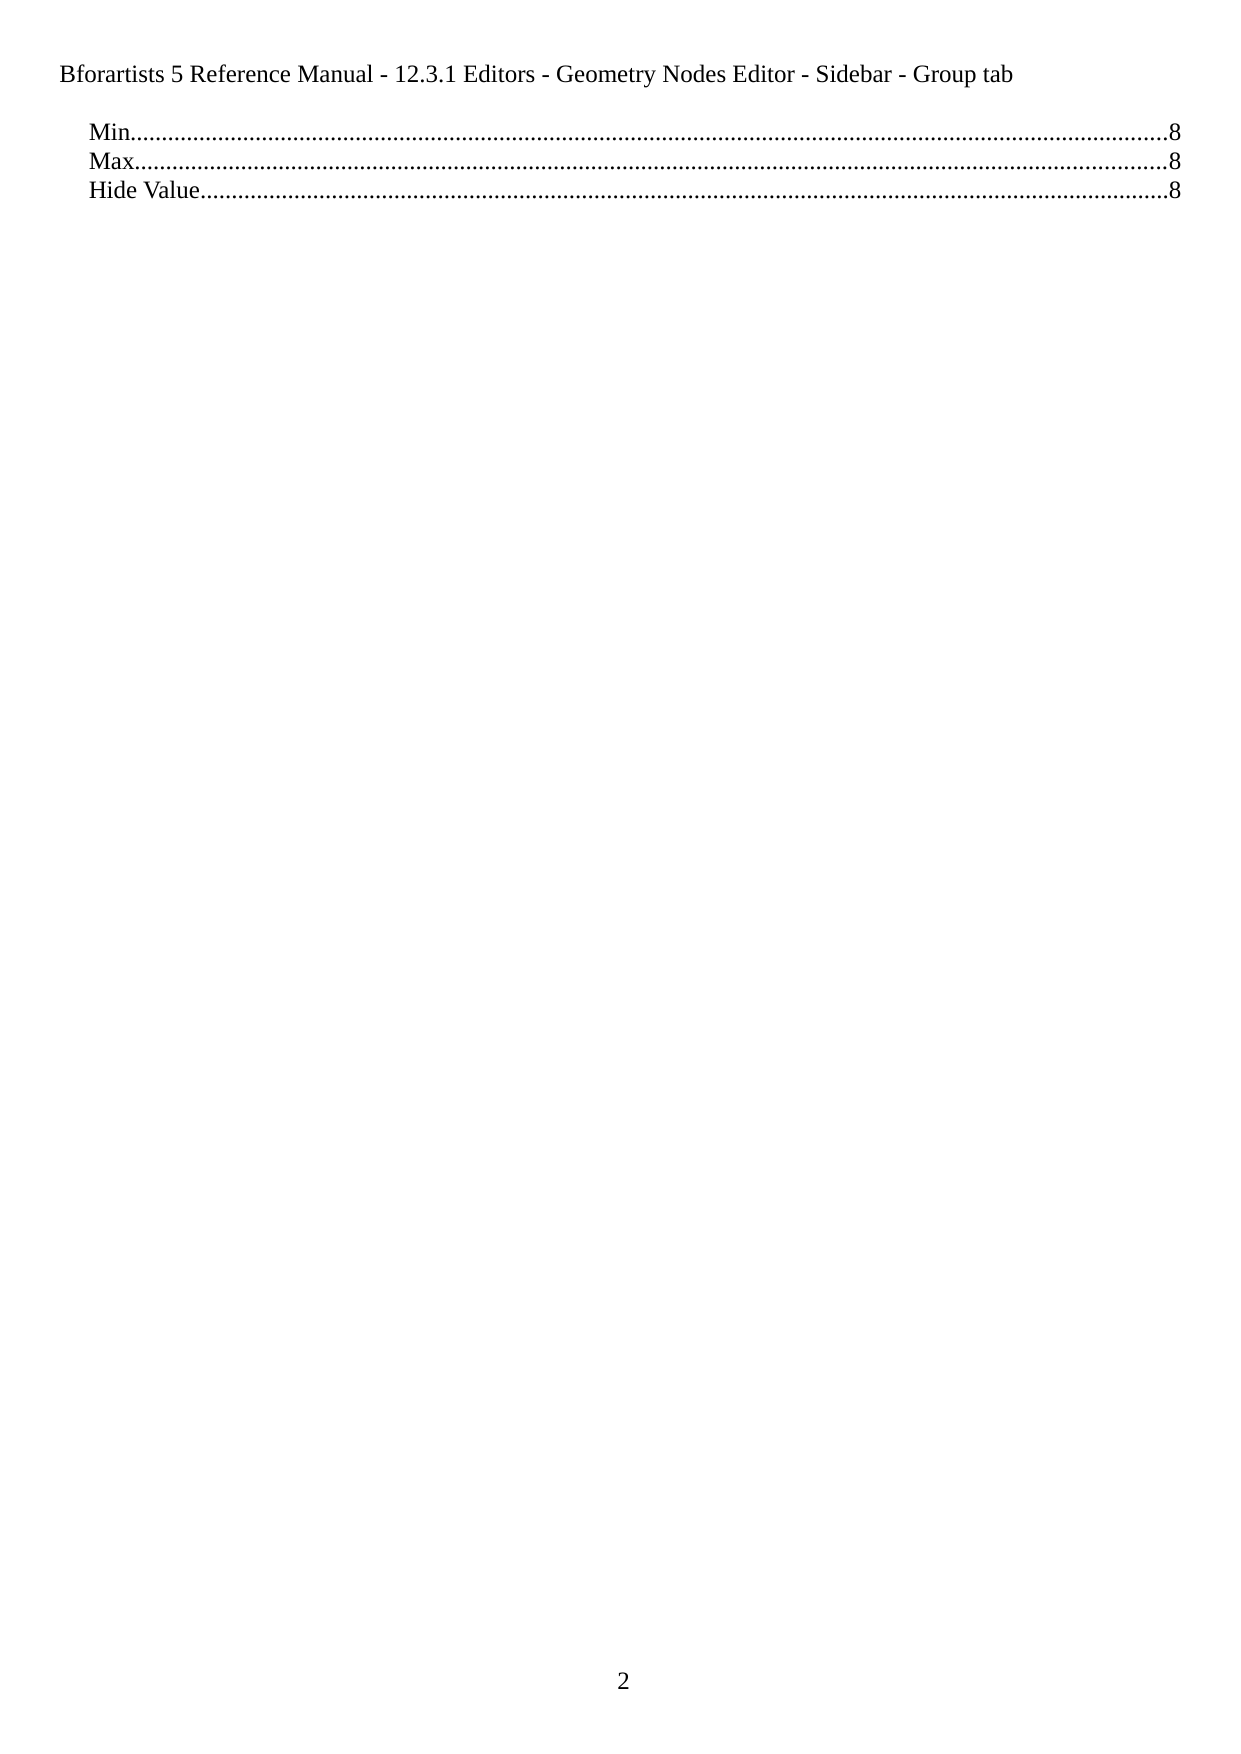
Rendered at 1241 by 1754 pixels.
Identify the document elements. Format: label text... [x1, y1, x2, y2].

text Max 8 [88, 146, 1181, 175]
text Hide Value 8 [88, 175, 1181, 203]
text Min 8 [88, 117, 1181, 146]
